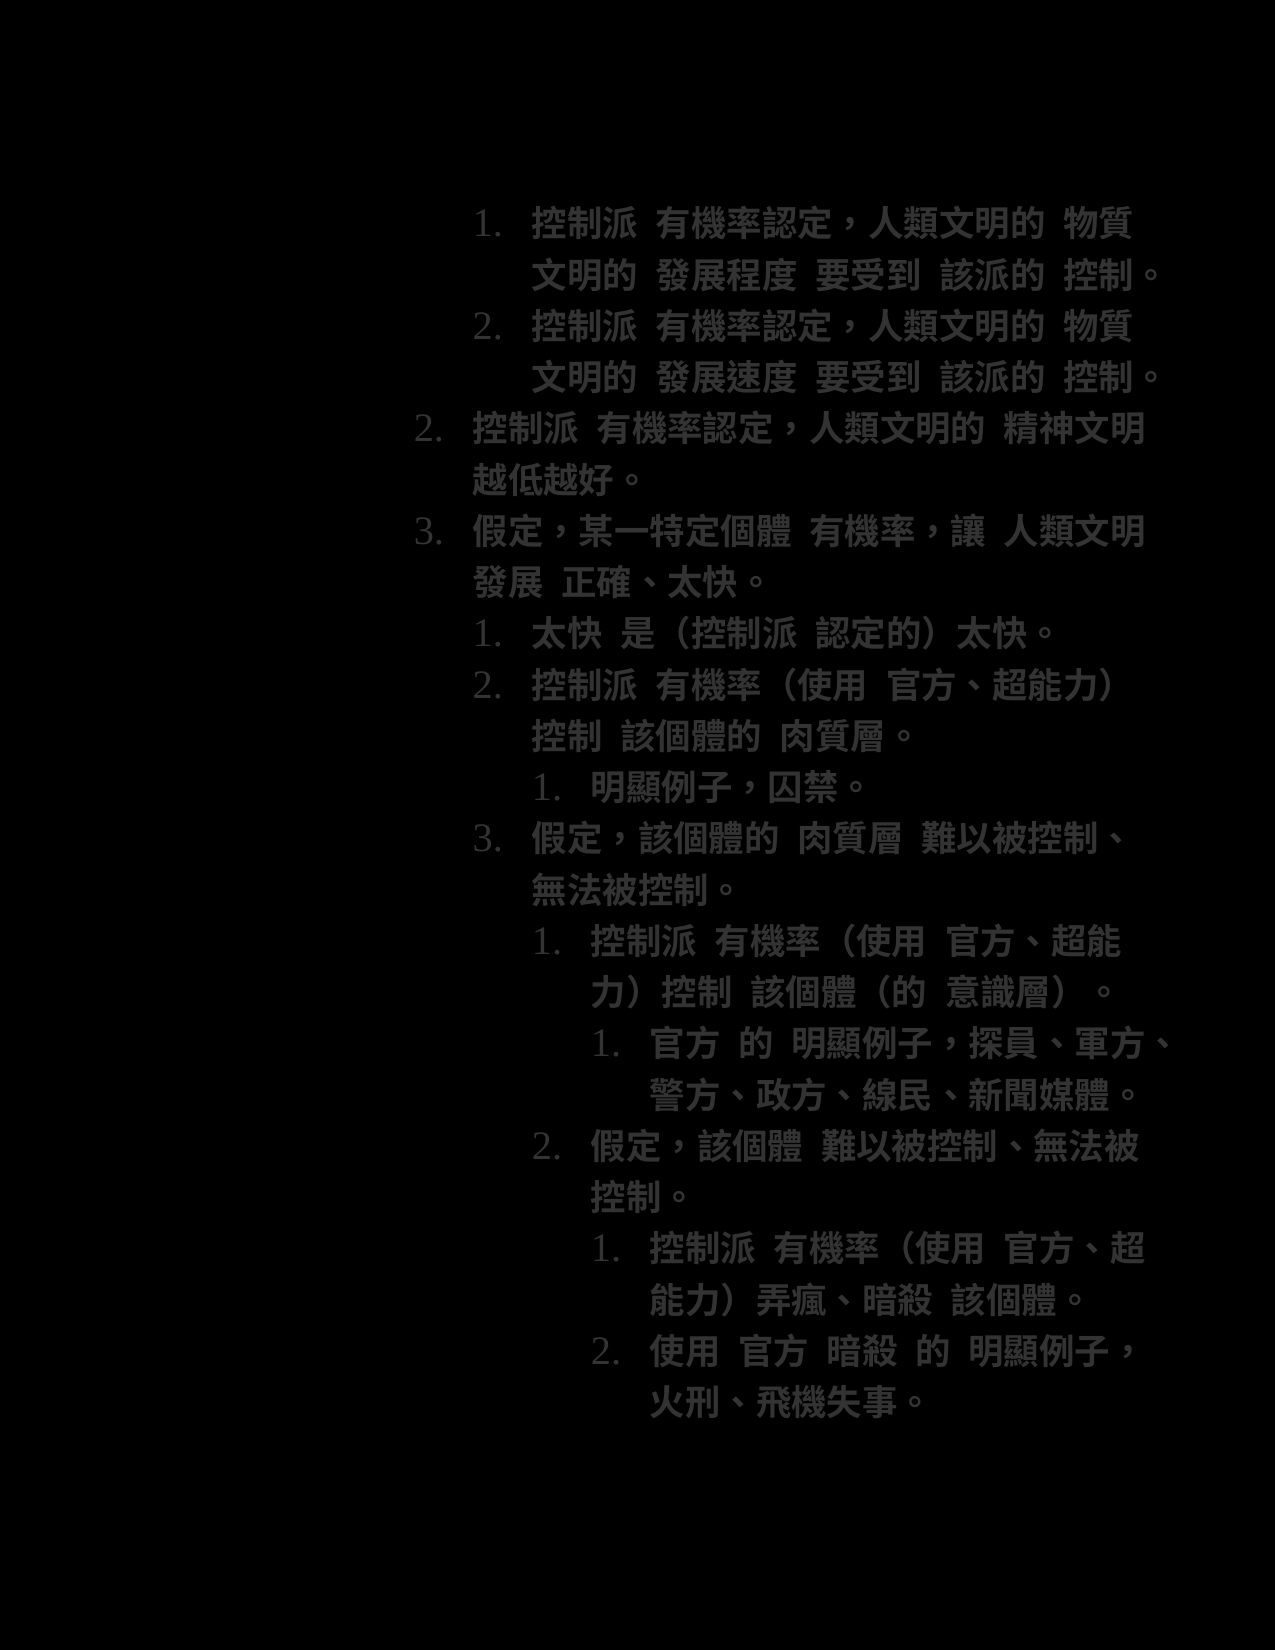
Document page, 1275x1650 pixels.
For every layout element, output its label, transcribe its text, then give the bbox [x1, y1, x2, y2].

list 控制派 有機率認定，人類文明的 物質文明的 發展速度 要受到 該派的 控制。 [472, 298, 1157, 401]
list 假定，該個體的 肉質層 難以被控制、無法被控制。 [472, 811, 1157, 913]
list 控制派 有機率認定，人類文明的 物質文明的 發展程度 要受到 該派的 控制。 [472, 196, 1157, 298]
list 明顯例子，囚禁。 [532, 759, 1157, 811]
list 太快 是（控制派 認定的）太快。 [472, 606, 1157, 657]
list 官方 的 明顯例子，探員、軍方、警方、政方、線民、新聞媒體。 [591, 1016, 1157, 1118]
list 控制派 有機率（使用 官方、超能力）控制 該個體（的 意識層）。 [532, 913, 1157, 1016]
list 控制派 有機率（使用 官方、超能力）弄瘋、暗殺 該個體。 [591, 1221, 1157, 1323]
list 假定，該個體 難以被控制、無法被控制。 [532, 1118, 1157, 1221]
list 使用 官方 暗殺 的 明顯例子，火刑、飛機失事。 [591, 1323, 1157, 1426]
list 控制派 有機率（使用 官方、超能力）控制 該個體的 肉質層。 [472, 657, 1157, 759]
list 假定，某一特定個體 有機率，讓 人類文明 發展 正確、太快。 [413, 503, 1157, 606]
list 控制派 有機率認定，人類文明的 精神文明 越低越好。 [413, 401, 1157, 503]
